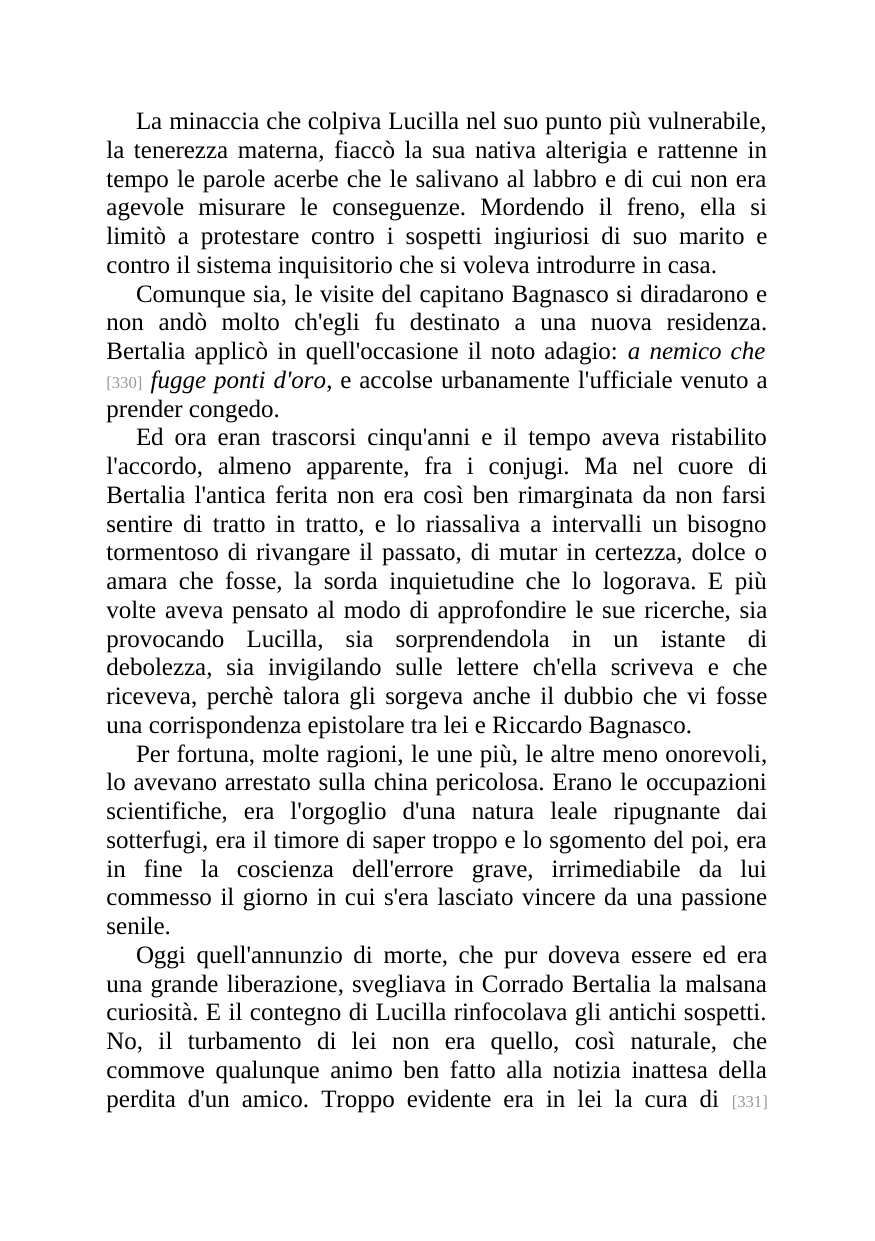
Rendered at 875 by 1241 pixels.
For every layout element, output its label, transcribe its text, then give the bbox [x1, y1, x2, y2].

text Oggi quell'annunzio di morte, che pur doveva essere ed era una grande liberazione, svegliava in Corrado Bertalia la malsana curiosità. E il contegno di Lucilla rinfocolava gli antichi sospetti. No, il turbamento di lei non era quello, così naturale, che commove qualunque animo ben fatto alla notizia inattesa della perdita d'un amico. Troppo evidente era in lei la cura di [331] [106, 940, 768, 1112]
text La minaccia che colpiva Lucilla nel suo punto più vulnerabile, la tenerezza materna, fiaccò la sua nativa alterigia e rattenne in tempo le parole acerbe che le salivano al labbro e di cui non era agevole misurare le conseguenze. Mordendo il freno, ella si limitò a protestare contro i sospetti ingiuriosi di suo marito e contro il sistema inquisitorio che si voleva introdurre in casa. [106, 106, 768, 279]
text Comunque sia, le visite del capitano Bagnasco si diradarono e non andò molto ch'egli fu destinato a una nuova residenza. Bertalia applicò in quell'occasione il noto adagio: a nemico che [330] fugge ponti d'oro, e accolse urbanamente l'ufficiale venuto a prender congedo. [106, 279, 768, 422]
text Ed ora eran trascorsi cinqu'anni e il tempo aveva ristabilito l'accordo, almeno apparente, fra i conjugi. Ma nel cuore di Bertalia l'antica ferita non era così ben rimarginata da non farsi sentire di tratto in tratto, e lo riassaliva a intervalli un bisogno tormentoso di rivangare il passato, di mutar in certezza, dolce o amara che fosse, la sorda inquietudine che lo logorava. E più volte aveva pensato al modo di approfondire le sue ricerche, sia provocando Lucilla, sia sorprendendola in un istante di debolezza, sia invigilando sulle lettere ch'ella scriveva e che riceveva, perchè talora gli sorgeva anche il dubbio che vi fosse una corrispondenza epistolare tra lei e Riccardo Bagnasco. [106, 422, 768, 739]
text Per fortuna, molte ragioni, le une più, le altre meno onorevoli, lo avevano arrestato sulla china pericolosa. Erano le occupazioni scientifiche, era l'orgoglio d'una natura leale ripugnante dai sotterfugi, era il timore di saper troppo e lo sgomento del poi, era in fine la coscienza dell'errore grave, irrimediabile da lui commesso il giorno in cui s'era lasciato vincere da una passione senile. [106, 739, 768, 940]
